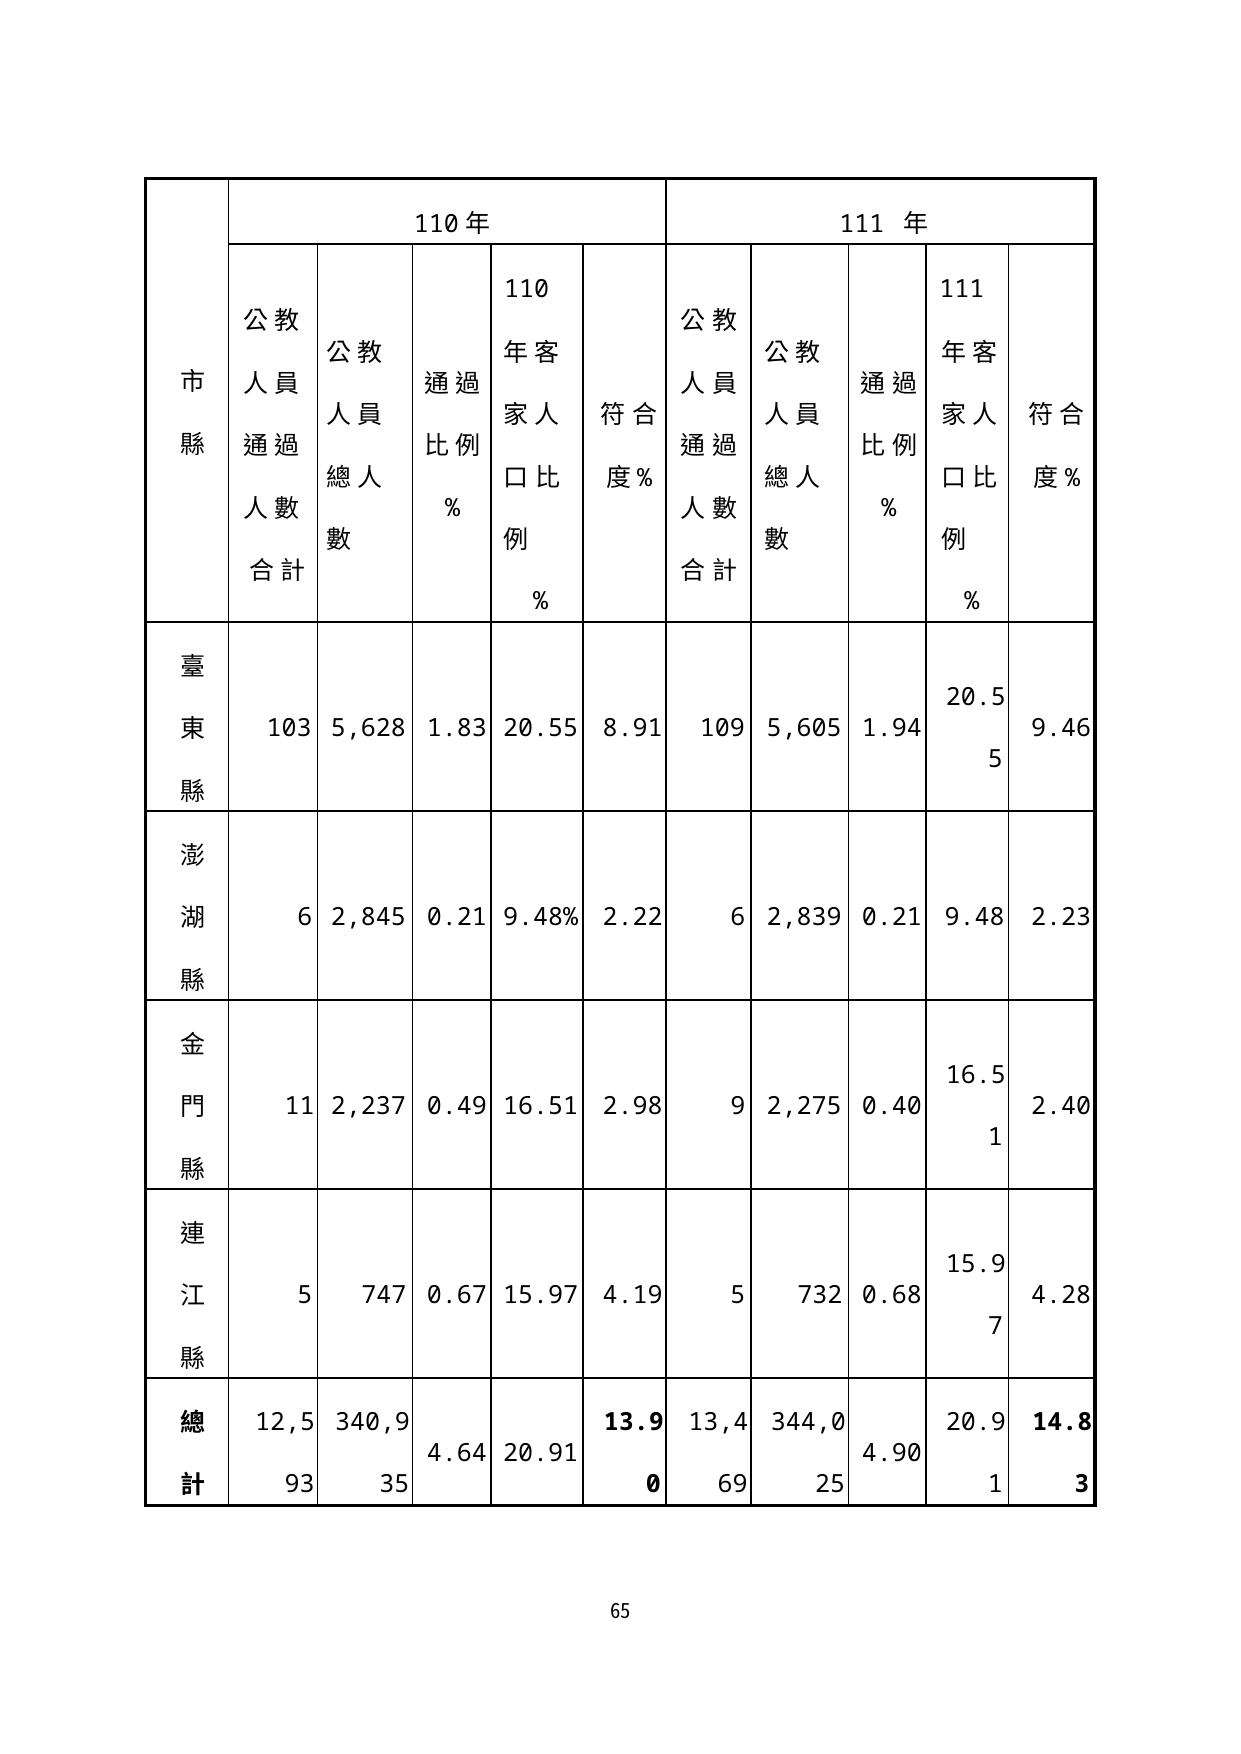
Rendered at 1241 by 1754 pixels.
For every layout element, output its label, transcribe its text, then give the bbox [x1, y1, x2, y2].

table_cell 2,237 [318, 1001, 412, 1188]
table_cell 111 年客家人口比例 % [927, 245, 1008, 621]
table_cell 0.21 [849, 812, 925, 999]
table_cell 5,605 [752, 623, 848, 810]
table_cell 通過比例 % [413, 245, 490, 621]
table_cell 通過比例 % [849, 245, 925, 621]
table_cell 2,839 [752, 812, 848, 999]
table_cell 2.23 [1009, 812, 1093, 999]
table_cell 符合度% [584, 245, 665, 621]
table_cell 總計 [147, 1379, 228, 1504]
table_cell 109 [667, 623, 750, 810]
table_cell 8.91 [584, 623, 665, 810]
table_cell 0.67 [413, 1190, 490, 1377]
table_cell 340,935 [318, 1379, 412, 1504]
table_cell 15.97 [927, 1190, 1008, 1377]
table_cell 11 [229, 1001, 317, 1188]
table_cell 9.46 [1009, 623, 1093, 810]
table_cell 103 [229, 623, 317, 810]
table_cell 2,845 [318, 812, 412, 999]
table_cell 公教人員通過人數 合計 [667, 245, 750, 621]
table_cell 344,025 [752, 1379, 848, 1504]
table_cell 公教人員總人數 [752, 245, 848, 621]
table_cell 2.22 [584, 812, 665, 999]
table_cell 110年客家人口比例 % [492, 245, 582, 621]
table_cell 金門縣 [147, 1001, 228, 1188]
table_cell 4.90 [849, 1379, 925, 1504]
table_cell 符合度% [1009, 245, 1093, 621]
table_cell 20.55 [492, 623, 582, 810]
table_cell 1.83 [413, 623, 490, 810]
table_cell 14.83 [1009, 1379, 1093, 1504]
table_cell 4.28 [1009, 1190, 1093, 1377]
table_cell 澎湖縣 [147, 812, 228, 999]
table_cell 2.98 [584, 1001, 665, 1188]
table_header 111 年 [667, 180, 1093, 243]
table_cell 6 [667, 812, 750, 999]
table_cell 9 [667, 1001, 750, 1188]
table_cell 12,593 [229, 1379, 317, 1504]
table_header 110年 [229, 180, 665, 243]
table_cell 732 [752, 1190, 848, 1377]
table_cell 4.64 [413, 1379, 490, 1504]
table_cell 20.55 [927, 623, 1008, 810]
table_cell 20.91 [492, 1379, 582, 1504]
table_cell 0.40 [849, 1001, 925, 1188]
table_cell 0.68 [849, 1190, 925, 1377]
table_cell 公教人員總人數 [318, 245, 412, 621]
table_cell 連江縣 [147, 1190, 228, 1377]
table_cell 9.48% [492, 812, 582, 999]
table_cell 16.51 [492, 1001, 582, 1188]
table_cell 13.90 [584, 1379, 665, 1504]
table_cell 15.97 [492, 1190, 582, 1377]
table_header 市縣 [147, 180, 228, 621]
table_cell 0.49 [413, 1001, 490, 1188]
table_cell 5 [229, 1190, 317, 1377]
table_cell 臺東縣 [147, 623, 228, 810]
table_cell 0.21 [413, 812, 490, 999]
table_cell 公教人員通過人數 合計 [229, 245, 317, 621]
table_cell 1.94 [849, 623, 925, 810]
table_cell 2.40 [1009, 1001, 1093, 1188]
table_cell 16.51 [927, 1001, 1008, 1188]
table_cell 6 [229, 812, 317, 999]
table_cell 2,275 [752, 1001, 848, 1188]
table_cell 747 [318, 1190, 412, 1377]
table_cell 13,469 [667, 1379, 750, 1504]
table_cell 5 [667, 1190, 750, 1377]
table_cell 20.91 [927, 1379, 1008, 1504]
table_cell 4.19 [584, 1190, 665, 1377]
table_cell 9.48 [927, 812, 1008, 999]
table_cell 5,628 [318, 623, 412, 810]
